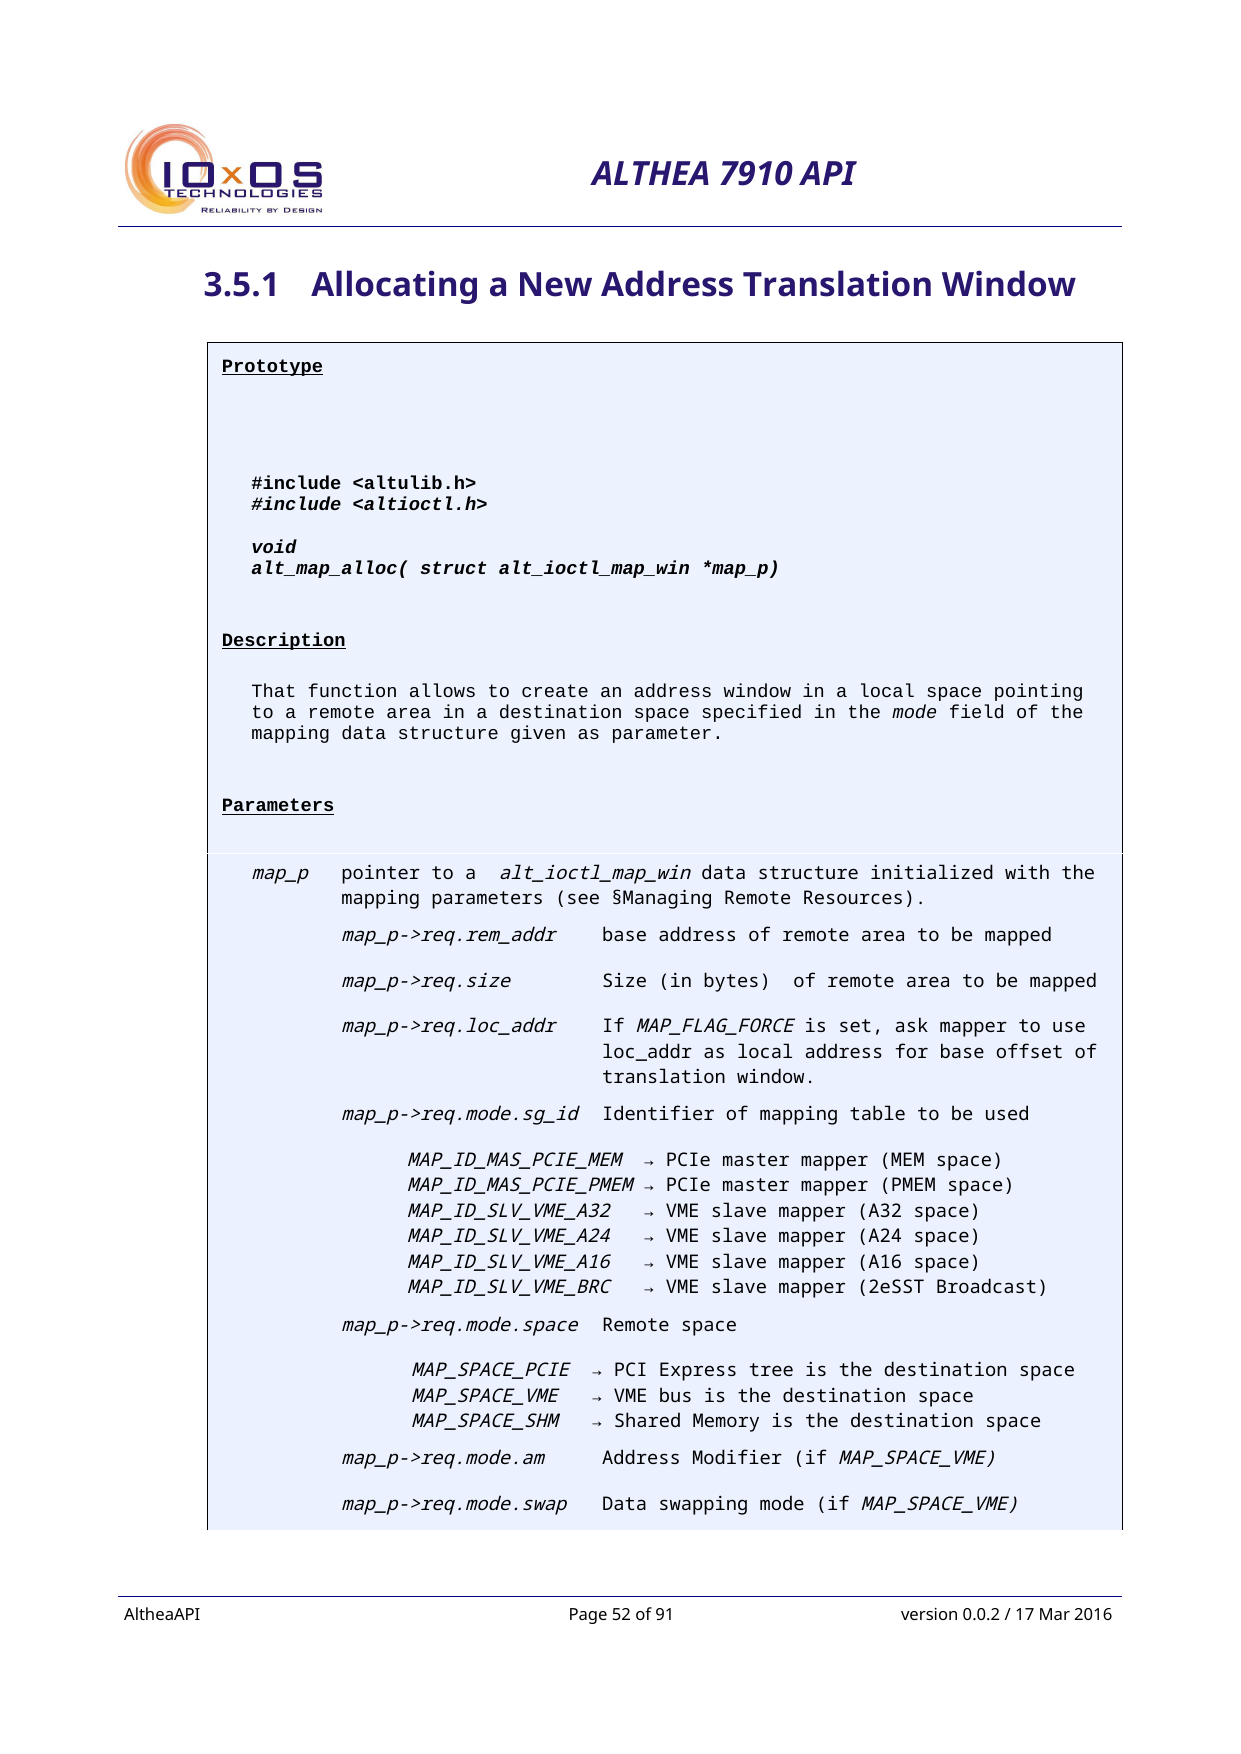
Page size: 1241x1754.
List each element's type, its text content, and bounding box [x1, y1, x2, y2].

table_cell Remote space [596, 1305, 1122, 1351]
table_cell [246, 1141, 336, 1305]
text That function allows to create an address window in a local space pointing to a remote area in a destination space specified in the mode field of the mapping data structure given as parameter. [208, 667, 1122, 745]
text void [208, 537, 1122, 559]
table_cell map_p->req.loc_addr [336, 1007, 596, 1095]
table_cell Data swapping mode (if MAP_SPACE_VME) [596, 1484, 1122, 1530]
table_cell If MAP_FLAG_FORCE is set, ask mapper to use loc_addr as local address for base offset of translation window. [596, 1007, 1122, 1095]
table_cell [208, 1484, 246, 1530]
table_cell MAP_ID_MAS_PCIE_MEM → PCIe master mapper (MEM space) MAP_ID_MAS_PCIE_PMEM → PCIe master mapper (PMEM space) MAP_ID_SLV_VME_A32 → VME slave mapper (A32 space) MAP_ID_SLV_VME_A24 → VME slave mapper (A24 space) MAP_ID_SLV_VME_A16 → VME slave mapper (A16 space) MAP_ID_SLV_VME_BRC → VME slave mapper (2eSST Broadcast) [336, 1141, 1122, 1305]
table_header [208, 854, 246, 916]
table_cell [246, 916, 336, 961]
table_cell [208, 916, 246, 961]
table_header pointer to a alt_ioctl_map_win data structure initialized with the mapping parameters (see §Managing Remote Resources). [336, 854, 1122, 916]
table_cell [208, 1095, 246, 1141]
table_cell [246, 1351, 336, 1439]
text alt_map_alloc( struct alt_ioctl_map_win *map_p) [208, 559, 1122, 580]
table_cell [208, 1007, 246, 1095]
table_cell map_p->req.mode.sg_id [336, 1095, 596, 1141]
table_cell map_p->req.rem_addr [336, 916, 596, 961]
table_cell [246, 1439, 336, 1484]
table_cell Size (in bytes) of remote area to be mapped [596, 961, 1122, 1007]
subtitle Description [208, 616, 1122, 667]
table_cell [246, 1007, 336, 1095]
subtitle Parameters [208, 781, 1122, 817]
table_header map_p [246, 854, 336, 916]
table_cell [246, 1305, 336, 1351]
table_cell [208, 1305, 246, 1351]
text #include <altulib.h> [208, 459, 1122, 495]
table_cell [208, 1141, 246, 1305]
text Prototype [208, 343, 1122, 375]
table_cell map_p->req.size [336, 961, 596, 1007]
table_cell base address of remote area to be mapped [596, 916, 1122, 961]
table_cell map_p->req.mode.am [336, 1439, 596, 1484]
table_cell [208, 961, 246, 1007]
table_cell Address Modifier (if MAP_SPACE_VME) [596, 1439, 1122, 1484]
table_cell Identifier of mapping table to be used [596, 1095, 1122, 1141]
subtitle Allocating a New Address Translation Window [195, 261, 1122, 306]
table_cell MAP_SPACE_PCIE → PCI Express tree is the destination space MAP_SPACE_VME → VME bus is the destination space MAP_SPACE_SHM → Shared Memory is the destination space [336, 1351, 1122, 1439]
picture [123, 123, 323, 217]
table_cell [246, 1095, 336, 1141]
table_cell [246, 961, 336, 1007]
table_cell [208, 1351, 246, 1439]
table_cell [208, 1439, 246, 1484]
table_cell map_p->req.mode.space [336, 1305, 596, 1351]
text #include <altioctl.h> [208, 495, 1122, 516]
table_cell map_p->req.mode.swap [336, 1484, 596, 1530]
table_cell [246, 1484, 336, 1530]
